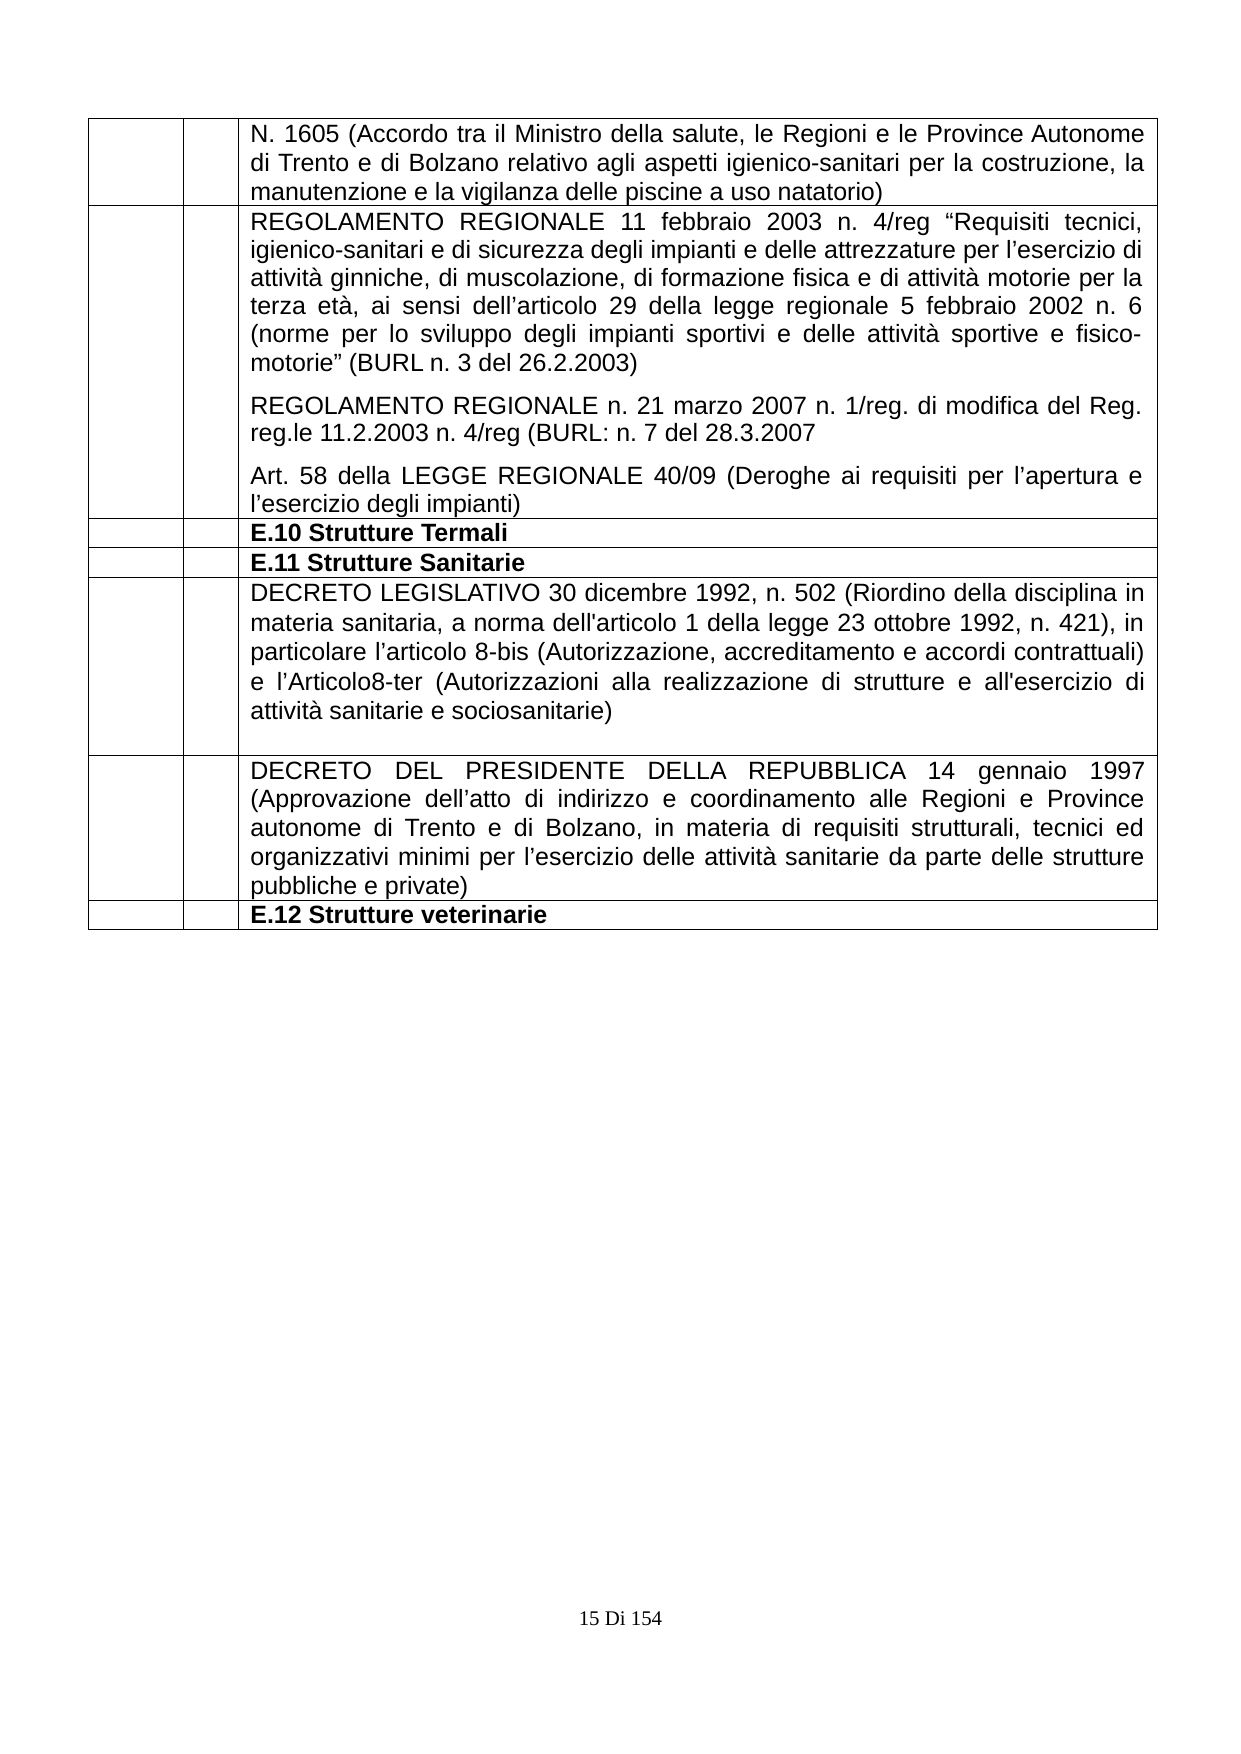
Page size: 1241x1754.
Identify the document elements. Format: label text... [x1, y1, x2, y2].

table_cell [89, 756, 183, 899]
table_cell N. 1605 (Accordo tra il Ministro della salute, le Regioni e le Province Autonome di Trento e di Bolzano relativo agli aspetti igienico-sanitari per la costruzione, la manutenzione e la vigilanza delle piscine a uso natatorio) [239, 119, 1157, 205]
table_cell [89, 548, 183, 577]
table_cell DECRETO LEGISLATIVO 30 dicembre 1992, n. 502 (Riordino della disciplina in materia sanitaria, a norma dell'articolo 1 della legge 23 ottobre 1992, n. 421), in particolare l’articolo 8-bis (Autorizzazione, accreditamento e accordi contrattuali) e l’Articolo8-ter (Autorizzazioni alla realizzazione di strutture e all'esercizio di attività sanitarie e sociosanitarie) [239, 578, 1157, 755]
table_cell [184, 519, 238, 547]
table_cell [89, 578, 183, 755]
table_cell [184, 578, 238, 755]
table_cell [89, 206, 183, 517]
table_cell E.12 Strutture veterinarie [239, 901, 1157, 929]
table_cell [184, 756, 238, 899]
table_cell [184, 119, 238, 205]
table_cell [89, 119, 183, 205]
table_cell REGOLAMENTO REGIONALE 11 febbraio 2003 n. 4/reg “Requisiti tecnici, igienico-sanitari e di sicurezza degli impianti e delle attrezzature per l’esercizio di attività ginniche, di muscolazione, di formazione fisica e di attività motorie per la terza età, ai sensi dell’articolo 29 della legge regionale 5 febbraio 2002 n. 6 (norme per lo sviluppo degli impianti sportivi e delle attività sportive e fisico-motorie” (BURL n. 3 del 26.2.2003) REGOLAMENTO REGIONALE n. 21 marzo 2007 n. 1/reg. di modifica del Reg. reg.le 11.2.2003 n. 4/reg (BURL: n. 7 del 28.3.2007 Art. 58 della LEGGE REGIONALE 40/09 (Deroghe ai requisiti per l’apertura e l’esercizio degli impianti) [239, 206, 1157, 517]
table_cell [184, 548, 238, 577]
table_cell [89, 901, 183, 929]
table_cell [184, 901, 238, 929]
table_cell E.10 Strutture Termali [239, 519, 1157, 547]
table_cell E.11 Strutture Sanitarie [239, 548, 1157, 577]
table_cell [184, 206, 238, 517]
table_cell DECRETO DEL PRESIDENTE DELLA REPUBBLICA 14 gennaio 1997 (Approvazione dell’atto di indirizzo e coordinamento alle Regioni e Province autonome di Trento e di Bolzano, in materia di requisiti strutturali, tecnici ed organizzativi minimi per l’esercizio delle attività sanitarie da parte delle strutture pubbliche e private) [239, 756, 1157, 899]
table_cell [89, 519, 183, 547]
